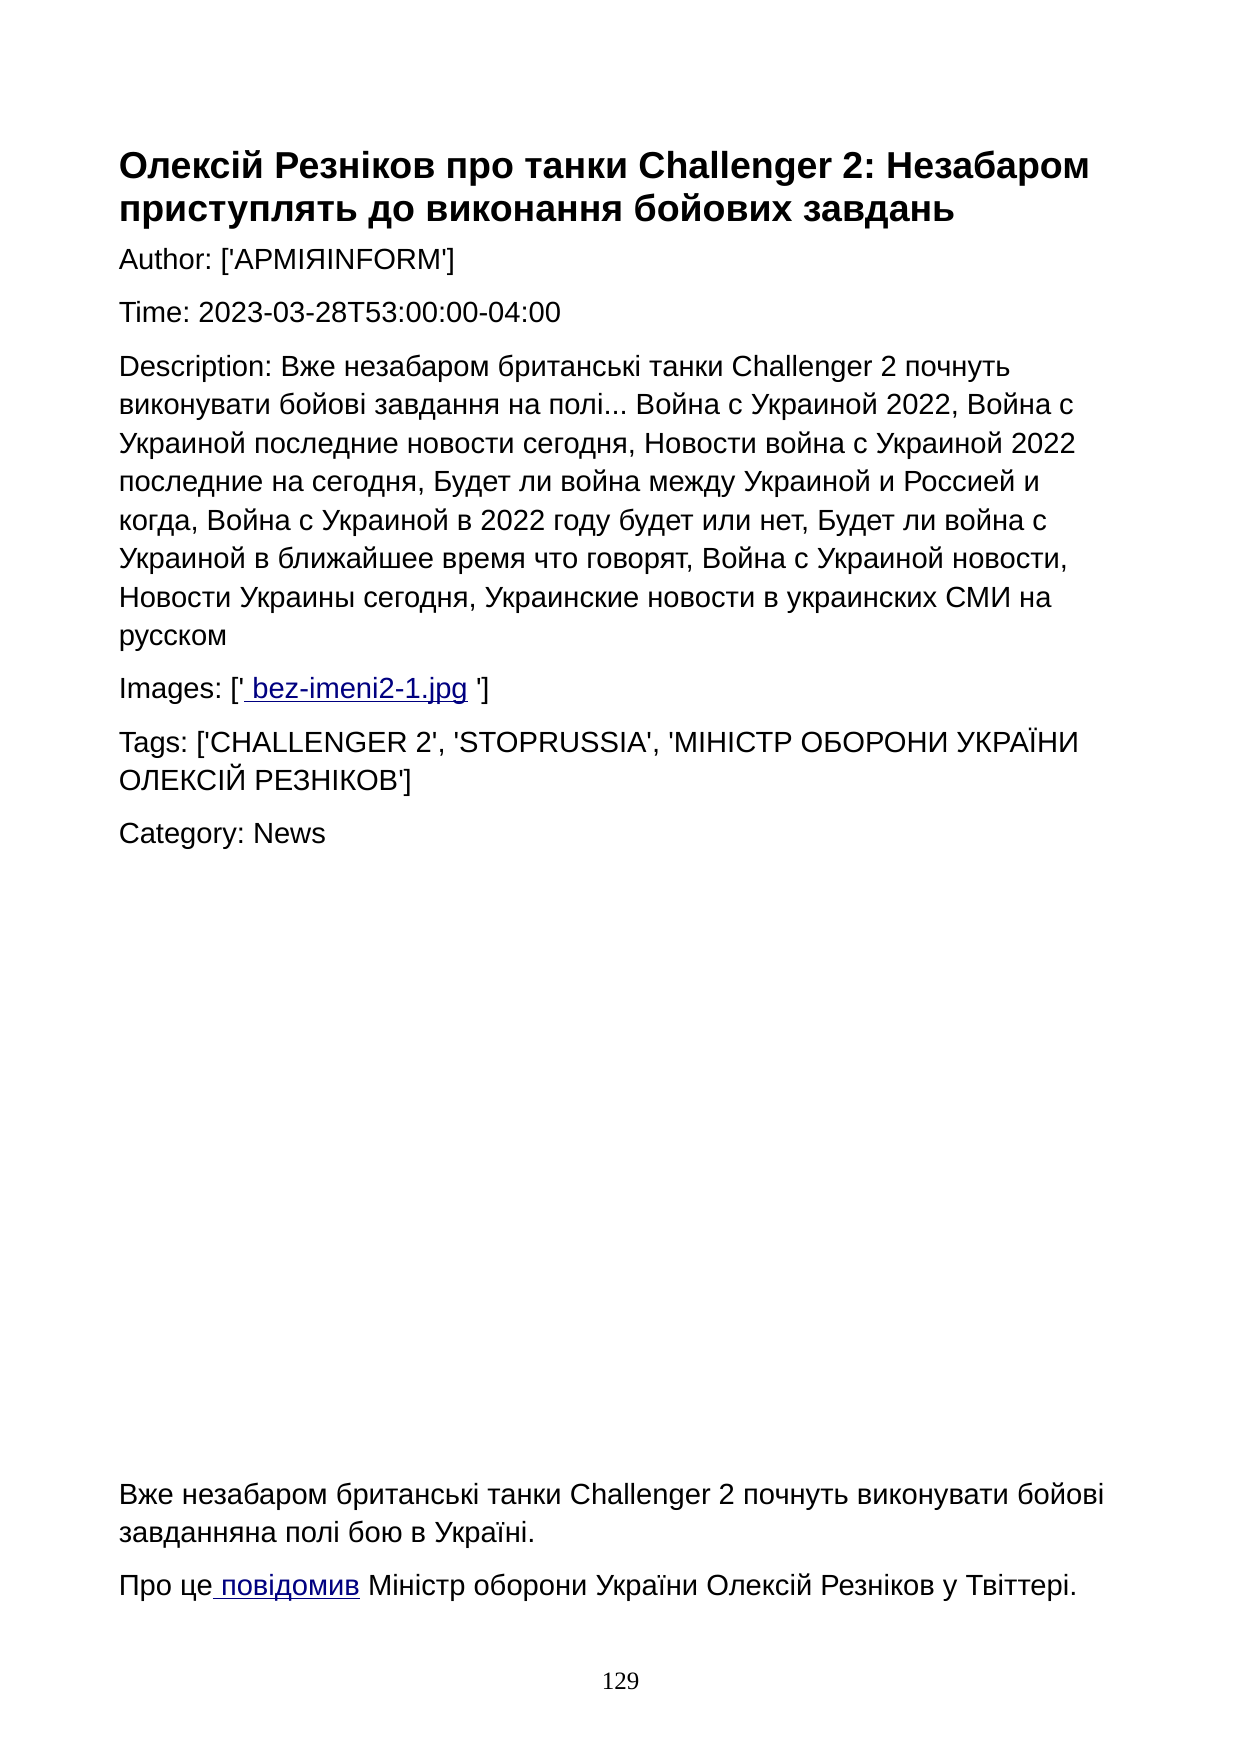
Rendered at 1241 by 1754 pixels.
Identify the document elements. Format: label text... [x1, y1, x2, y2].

text Tags: ['CHALLENGER 2', 'STOPRUSSIA', 'МІНІСТР ОБОРОНИ УКРАЇНИ ОЛЕКСІЙ РЕЗНІКОВ'] [118, 724, 1122, 797]
subtitle Олексій Резніков про танки Challenger 2: Незабаром приступлять до виконання бойових завдань [118, 143, 1122, 230]
text Про це повідомив Міністр оборони України Олексій Резніков у Твіттері. [118, 1568, 1122, 1602]
text Images: [' bez-imeni2-1.jpg '] [118, 671, 1122, 705]
text Category: News [118, 816, 1122, 850]
text Вже незабаром британські танки Challenger 2 почнуть виконувати бойові завданняна полі бою в Україні. [118, 1477, 1122, 1549]
text Time: 2023-03-28T53:00:00-04:00 [118, 295, 1122, 329]
text Author: ['АРМІЯINFORM'] [118, 242, 1122, 276]
text Description: Вже незабаром британські танки Challenger 2 почнуть виконувати бойові завдання на полі... Война с Украиной 2022, Война с Украиной последние новости сегодня, Новости война с Украиной 2022 последние на сегодня, Будет ли война между Украиной и Россией и когда, Война с Украиной в 2022 году будет или нет, Будет ли война с Украиной в ближайшее время что говорят, Война с Украиной новости, Новости Украины сегодня, Украинские новости в украинских СМИ на русском [118, 348, 1122, 652]
